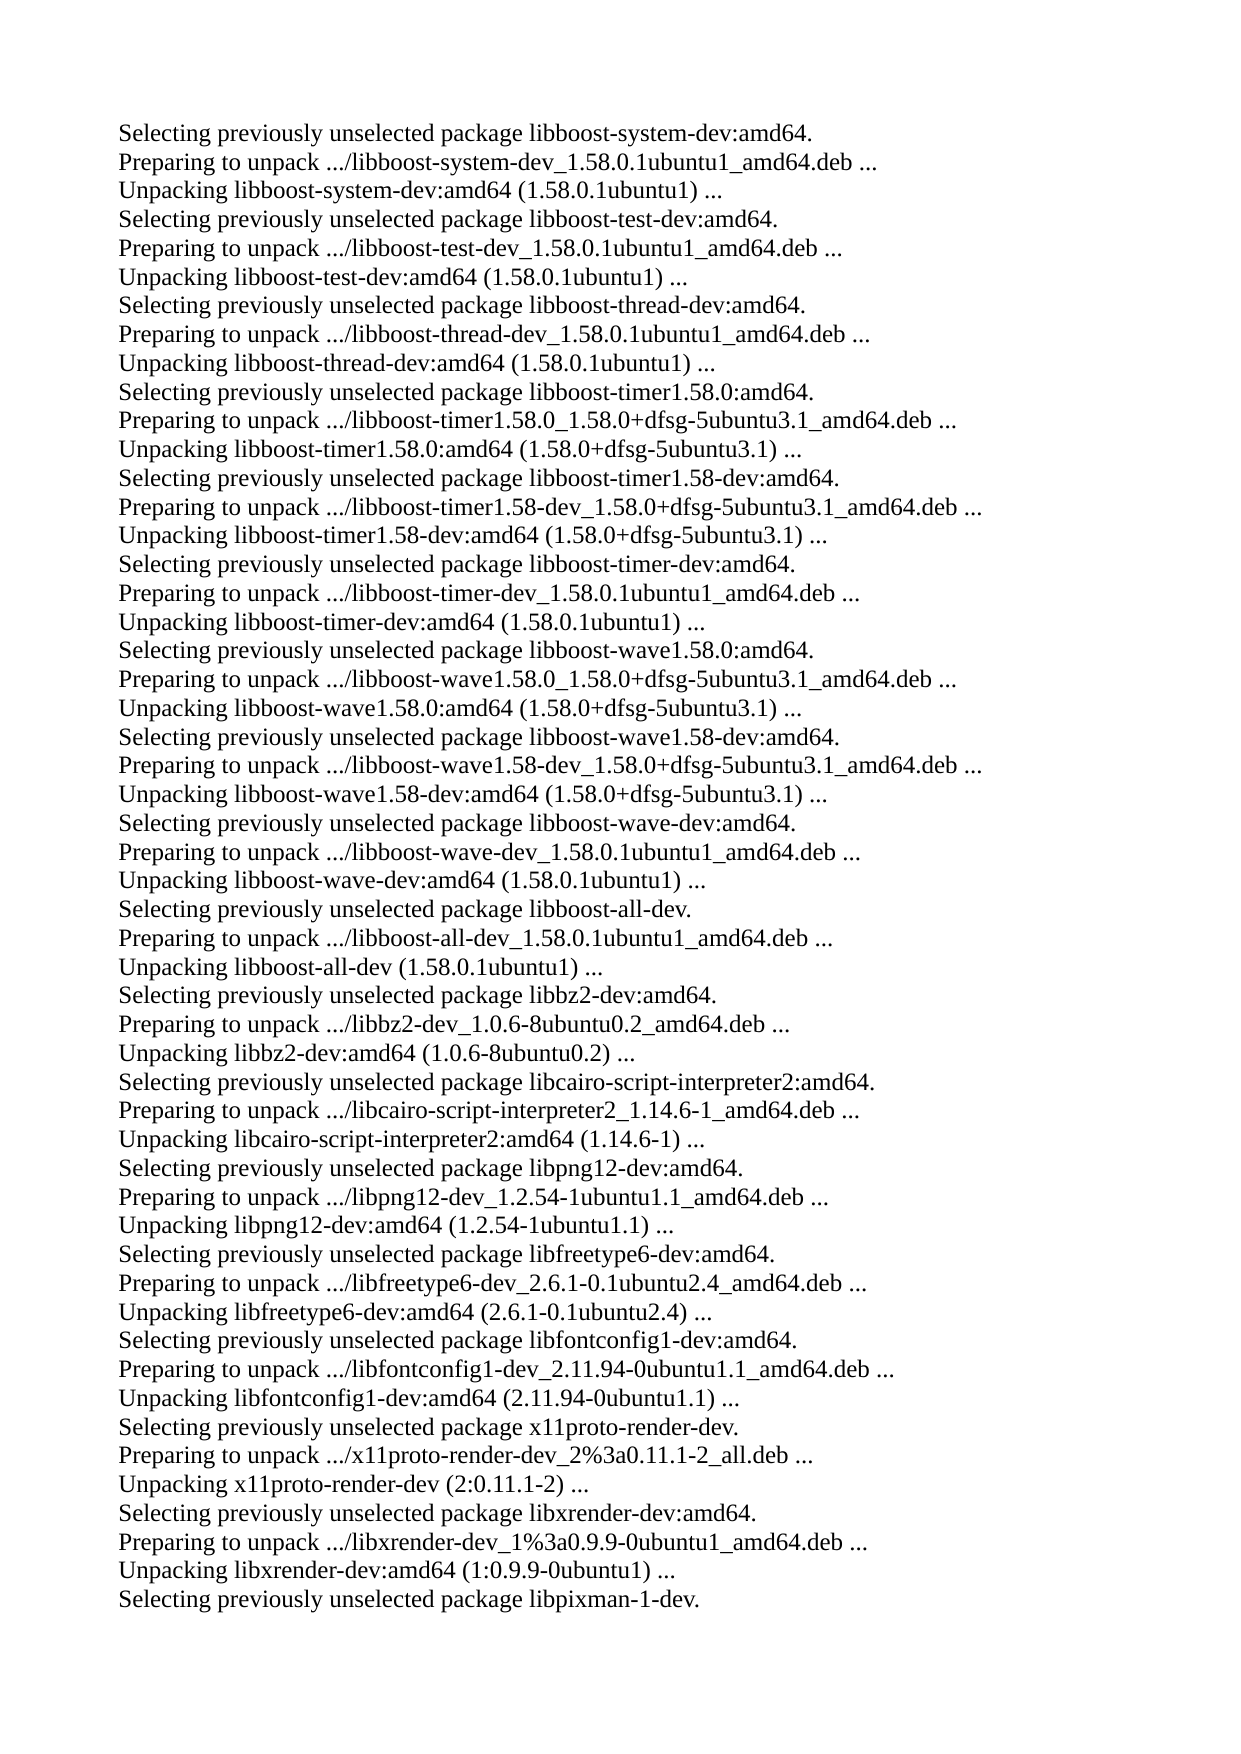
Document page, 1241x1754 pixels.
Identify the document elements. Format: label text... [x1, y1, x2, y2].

text Unpacking libboost-test-dev:amd64 (1.58.0.1ubuntu1) ... [118, 262, 1122, 291]
text Preparing to unpack .../libboost-timer-dev_1.58.0.1ubuntu1_amd64.deb ... [118, 578, 1122, 607]
text Selecting previously unselected package libboost-thread-dev:amd64. [118, 291, 1122, 319]
text Unpacking libboost-timer-dev:amd64 (1.58.0.1ubuntu1) ... [118, 607, 1122, 636]
text Preparing to unpack .../libboost-all-dev_1.58.0.1ubuntu1_amd64.deb ... [118, 923, 1122, 952]
text Selecting previously unselected package libboost-wave1.58.0:amd64. [118, 636, 1122, 664]
text Selecting previously unselected package libboost-timer-dev:amd64. [118, 549, 1122, 578]
text Selecting previously unselected package libbz2-dev:amd64. [118, 981, 1122, 1009]
text Unpacking libpng12-dev:amd64 (1.2.54-1ubuntu1.1) ... [118, 1211, 1122, 1239]
text Unpacking libboost-thread-dev:amd64 (1.58.0.1ubuntu1) ... [118, 348, 1122, 377]
text Unpacking libboost-wave1.58.0:amd64 (1.58.0+dfsg-5ubuntu3.1) ... [118, 693, 1122, 722]
text Preparing to unpack .../libboost-system-dev_1.58.0.1ubuntu1_amd64.deb ... [118, 147, 1122, 176]
text Unpacking libfreetype6-dev:amd64 (2.6.1-0.1ubuntu2.4) ... [118, 1297, 1122, 1326]
text Selecting previously unselected package libboost-all-dev. [118, 894, 1122, 923]
text Preparing to unpack .../libboost-thread-dev_1.58.0.1ubuntu1_amd64.deb ... [118, 319, 1122, 348]
text Unpacking x11proto-render-dev (2:0.11.1-2) ... [118, 1469, 1122, 1498]
text Preparing to unpack .../libboost-wave-dev_1.58.0.1ubuntu1_amd64.deb ... [118, 837, 1122, 866]
text Preparing to unpack .../libboost-timer1.58-dev_1.58.0+dfsg-5ubuntu3.1_amd64.deb ... [118, 492, 1122, 521]
text Preparing to unpack .../libboost-wave1.58-dev_1.58.0+dfsg-5ubuntu3.1_amd64.deb ... [118, 751, 1122, 779]
text Selecting previously unselected package libpng12-dev:amd64. [118, 1153, 1122, 1182]
text Preparing to unpack .../libboost-wave1.58.0_1.58.0+dfsg-5ubuntu3.1_amd64.deb ... [118, 664, 1122, 693]
text Selecting previously unselected package libpixman-1-dev. [118, 1584, 1122, 1613]
text Unpacking libboost-all-dev (1.58.0.1ubuntu1) ... [118, 952, 1122, 981]
text Selecting previously unselected package libboost-test-dev:amd64. [118, 204, 1122, 233]
text Unpacking libxrender-dev:amd64 (1:0.9.9-0ubuntu1) ... [118, 1556, 1122, 1584]
text Selecting previously unselected package libxrender-dev:amd64. [118, 1498, 1122, 1527]
text Preparing to unpack .../libbz2-dev_1.0.6-8ubuntu0.2_amd64.deb ... [118, 1009, 1122, 1038]
text Unpacking libboost-system-dev:amd64 (1.58.0.1ubuntu1) ... [118, 176, 1122, 204]
text Preparing to unpack .../libpng12-dev_1.2.54-1ubuntu1.1_amd64.deb ... [118, 1182, 1122, 1211]
text Unpacking libboost-timer1.58-dev:amd64 (1.58.0+dfsg-5ubuntu3.1) ... [118, 521, 1122, 549]
text Selecting previously unselected package libboost-system-dev:amd64. [118, 118, 1122, 147]
text Selecting previously unselected package libboost-timer1.58-dev:amd64. [118, 463, 1122, 492]
text Selecting previously unselected package libboost-wave-dev:amd64. [118, 808, 1122, 837]
text Unpacking libboost-wave1.58-dev:amd64 (1.58.0+dfsg-5ubuntu3.1) ... [118, 779, 1122, 808]
text Unpacking libboost-timer1.58.0:amd64 (1.58.0+dfsg-5ubuntu3.1) ... [118, 434, 1122, 463]
text Preparing to unpack .../libcairo-script-interpreter2_1.14.6-1_amd64.deb ... [118, 1096, 1122, 1124]
text Unpacking libcairo-script-interpreter2:amd64 (1.14.6-1) ... [118, 1124, 1122, 1153]
text Selecting previously unselected package libfreetype6-dev:amd64. [118, 1239, 1122, 1268]
text Unpacking libboost-wave-dev:amd64 (1.58.0.1ubuntu1) ... [118, 866, 1122, 894]
text Unpacking libfontconfig1-dev:amd64 (2.11.94-0ubuntu1.1) ... [118, 1383, 1122, 1412]
text Unpacking libbz2-dev:amd64 (1.0.6-8ubuntu0.2) ... [118, 1038, 1122, 1067]
text Selecting previously unselected package x11proto-render-dev. [118, 1412, 1122, 1441]
text Preparing to unpack .../libboost-test-dev_1.58.0.1ubuntu1_amd64.deb ... [118, 233, 1122, 262]
text Preparing to unpack .../libxrender-dev_1%3a0.9.9-0ubuntu1_amd64.deb ... [118, 1527, 1122, 1556]
text Selecting previously unselected package libboost-wave1.58-dev:amd64. [118, 722, 1122, 751]
text Preparing to unpack .../libfontconfig1-dev_2.11.94-0ubuntu1.1_amd64.deb ... [118, 1354, 1122, 1383]
text Selecting previously unselected package libboost-timer1.58.0:amd64. [118, 377, 1122, 406]
text Selecting previously unselected package libfontconfig1-dev:amd64. [118, 1326, 1122, 1354]
text Preparing to unpack .../libboost-timer1.58.0_1.58.0+dfsg-5ubuntu3.1_amd64.deb ... [118, 406, 1122, 434]
text Preparing to unpack .../x11proto-render-dev_2%3a0.11.1-2_all.deb ... [118, 1441, 1122, 1469]
text Preparing to unpack .../libfreetype6-dev_2.6.1-0.1ubuntu2.4_amd64.deb ... [118, 1268, 1122, 1297]
text Selecting previously unselected package libcairo-script-interpreter2:amd64. [118, 1067, 1122, 1096]
